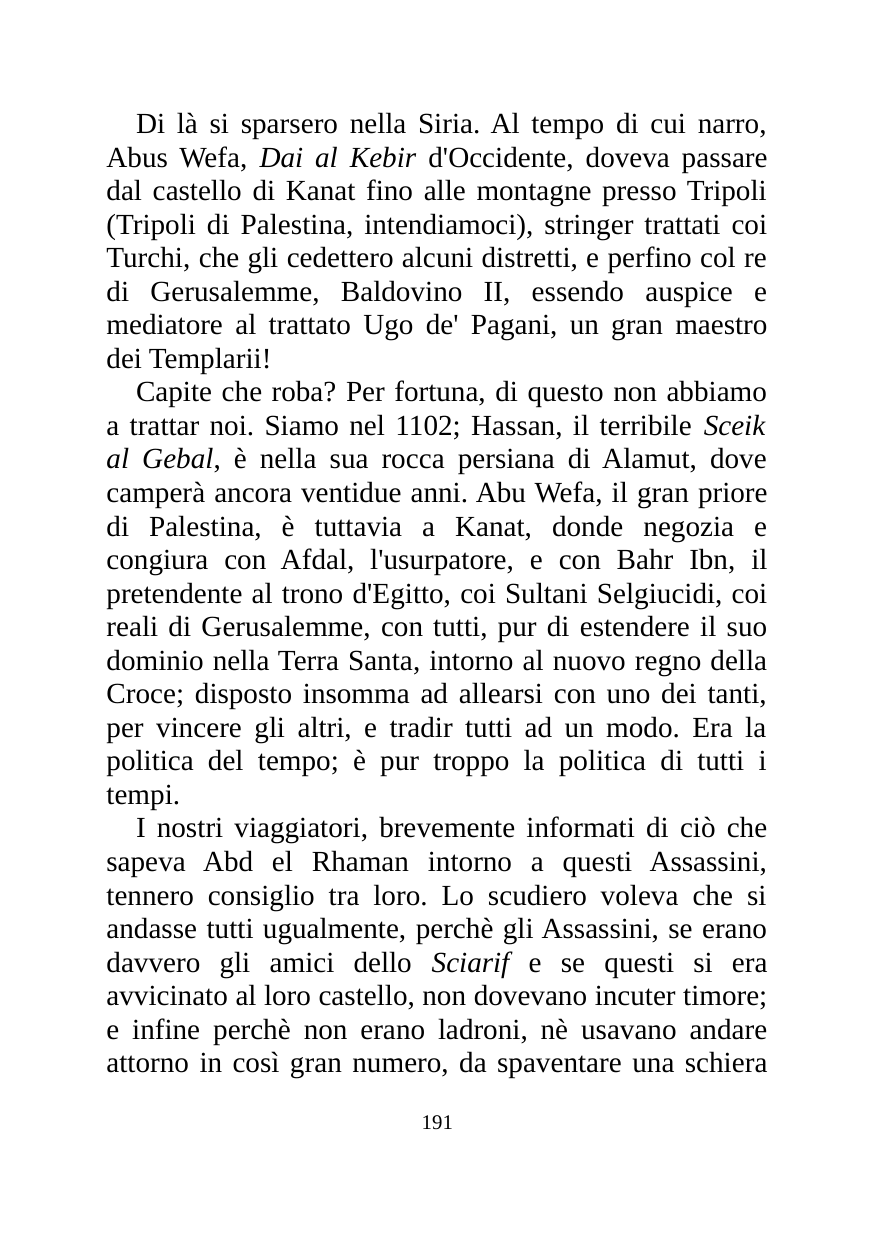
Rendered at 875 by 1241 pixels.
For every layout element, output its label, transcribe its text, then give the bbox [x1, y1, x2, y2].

text Di là si sparsero nella Siria. Al tempo di cui narro, Abus Wefa, Dai al Kebir d'Occidente, doveva passare dal castello di Kanat fino alle montagne presso Tripoli (Tripoli di Palestina, intendiamoci), stringer trattati coi Turchi, che gli cedettero alcuni distretti, e perfino col re di Gerusalemme, Baldovino II, essendo auspice e mediatore al trattato Ugo de' Pagani, un gran maestro dei Templarii! [106, 106, 768, 374]
text Capite che roba? Per fortuna, di questo non abbiamo a trattar noi. Siamo nel 1102; Hassan, il terribile Sceik al Gebal, è nella sua rocca persiana di Alamut, dove camperà ancora ventidue anni. Abu Wefa, il gran priore di Palestina, è tuttavia a Kanat, donde negozia e congiura con Afdal, l'usurpatore, e con Bahr Ibn, il pretendente al trono d'Egitto, coi Sultani Selgiucidi, coi reali di Gerusalemme, con tutti, pur di estendere il suo dominio nella Terra Santa, intorno al nuovo regno della Croce; disposto insomma ad allearsi con uno dei tanti, per vincere gli altri, e tradir tutti ad un modo. Era la politica del tempo; è pur troppo la politica di tutti i tempi. [106, 374, 768, 811]
text I nostri viaggiatori, brevemente informati di ciò che sapeva Abd el Rhaman intorno a questi Assassini, tennero consiglio tra loro. Lo scudiero voleva che si andasse tutti ugualmente, perchè gli Assassini, se erano davvero gli amici dello Sciarif e se questi si era avvicinato al loro castello, non dovevano incuter timore; e infine perchè non erano ladroni, nè usavano andare attorno in così gran numero, da spaventare una schiera [106, 811, 768, 1079]
